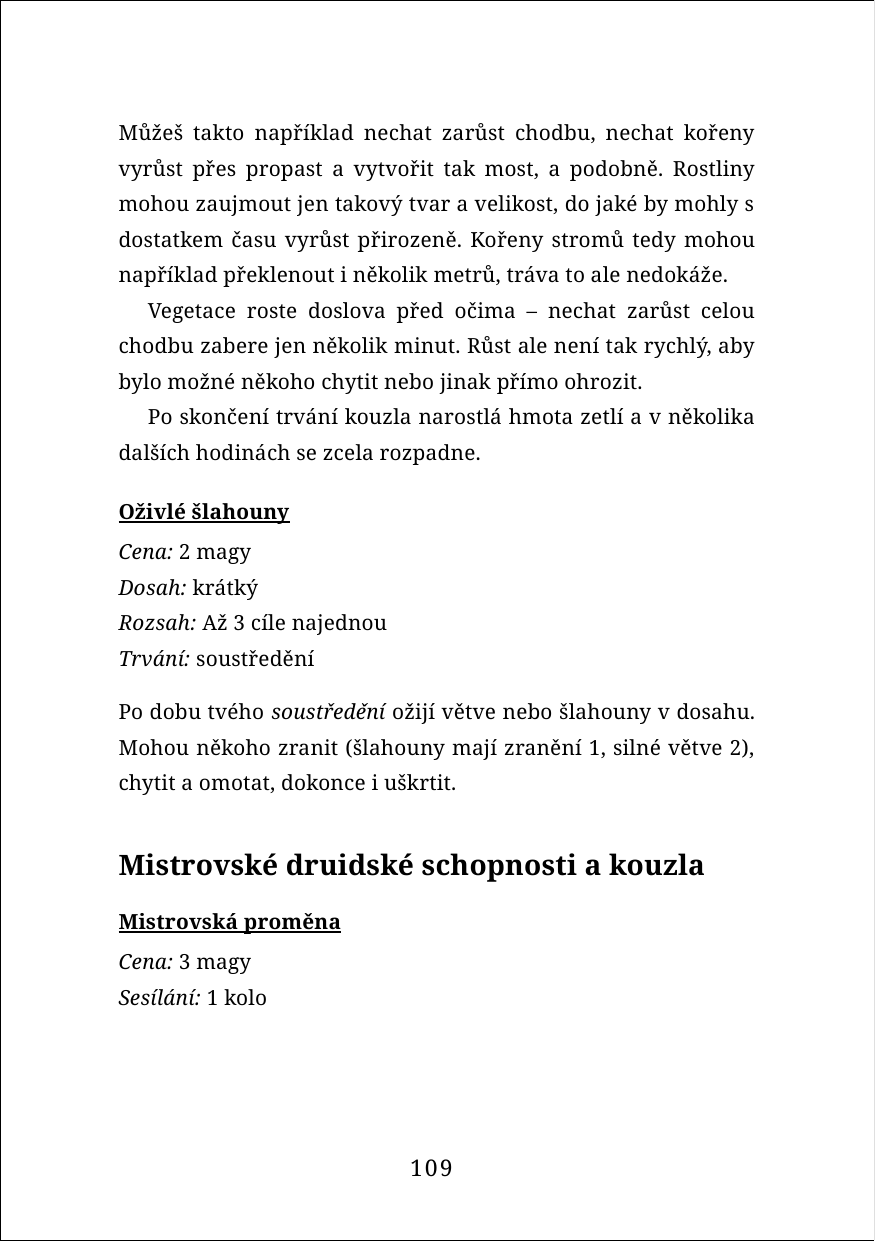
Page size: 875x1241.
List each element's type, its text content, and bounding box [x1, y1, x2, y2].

subtitle Oživlé šlahouny [118, 497, 756, 526]
text Můžeš takto například nechat zarůst chodbu, nechat kořeny vyrůst přes propast a vytvořit tak most, a podobně. Rostliny mohou zaujmout jen takový tvar a velikost, do jaké by mohly s dostatkem času vyrůst přirozeně. Kořeny stromů tedy mohou například překlenout i několik metrů, tráva to ale nedokáže. Vegetace roste doslova před očima – nechat zarůst celou chodbu zabere jen několik minut. Růst ale není tak rychlý, aby bylo možné někoho chytit nebo jinak přímo ohrozit. Po skončení trvání kouzla narostlá hmota zetlí a v několika dalších hodinách se zcela rozpadne. [118, 118, 756, 466]
subtitle Mistrovská proměna [118, 907, 756, 935]
text Po dobu tvého soustředění ožijí větve nebo šlahouny v dosahu. Mohou někoho zranit (šlahouny mají zranění 1, silné větve 2), chytit a omotat, dokonce i uškrtit. [118, 697, 756, 797]
subtitle Mistrovské druidské schopnosti a kouzla [118, 845, 756, 883]
text Cena: 2 magy Dosah: krátký Rozsah: Až 3 cíle najednou Trvání: soustředění [118, 537, 756, 672]
text Cena: 3 magy Sesílání: 1 kolo [118, 947, 756, 1011]
